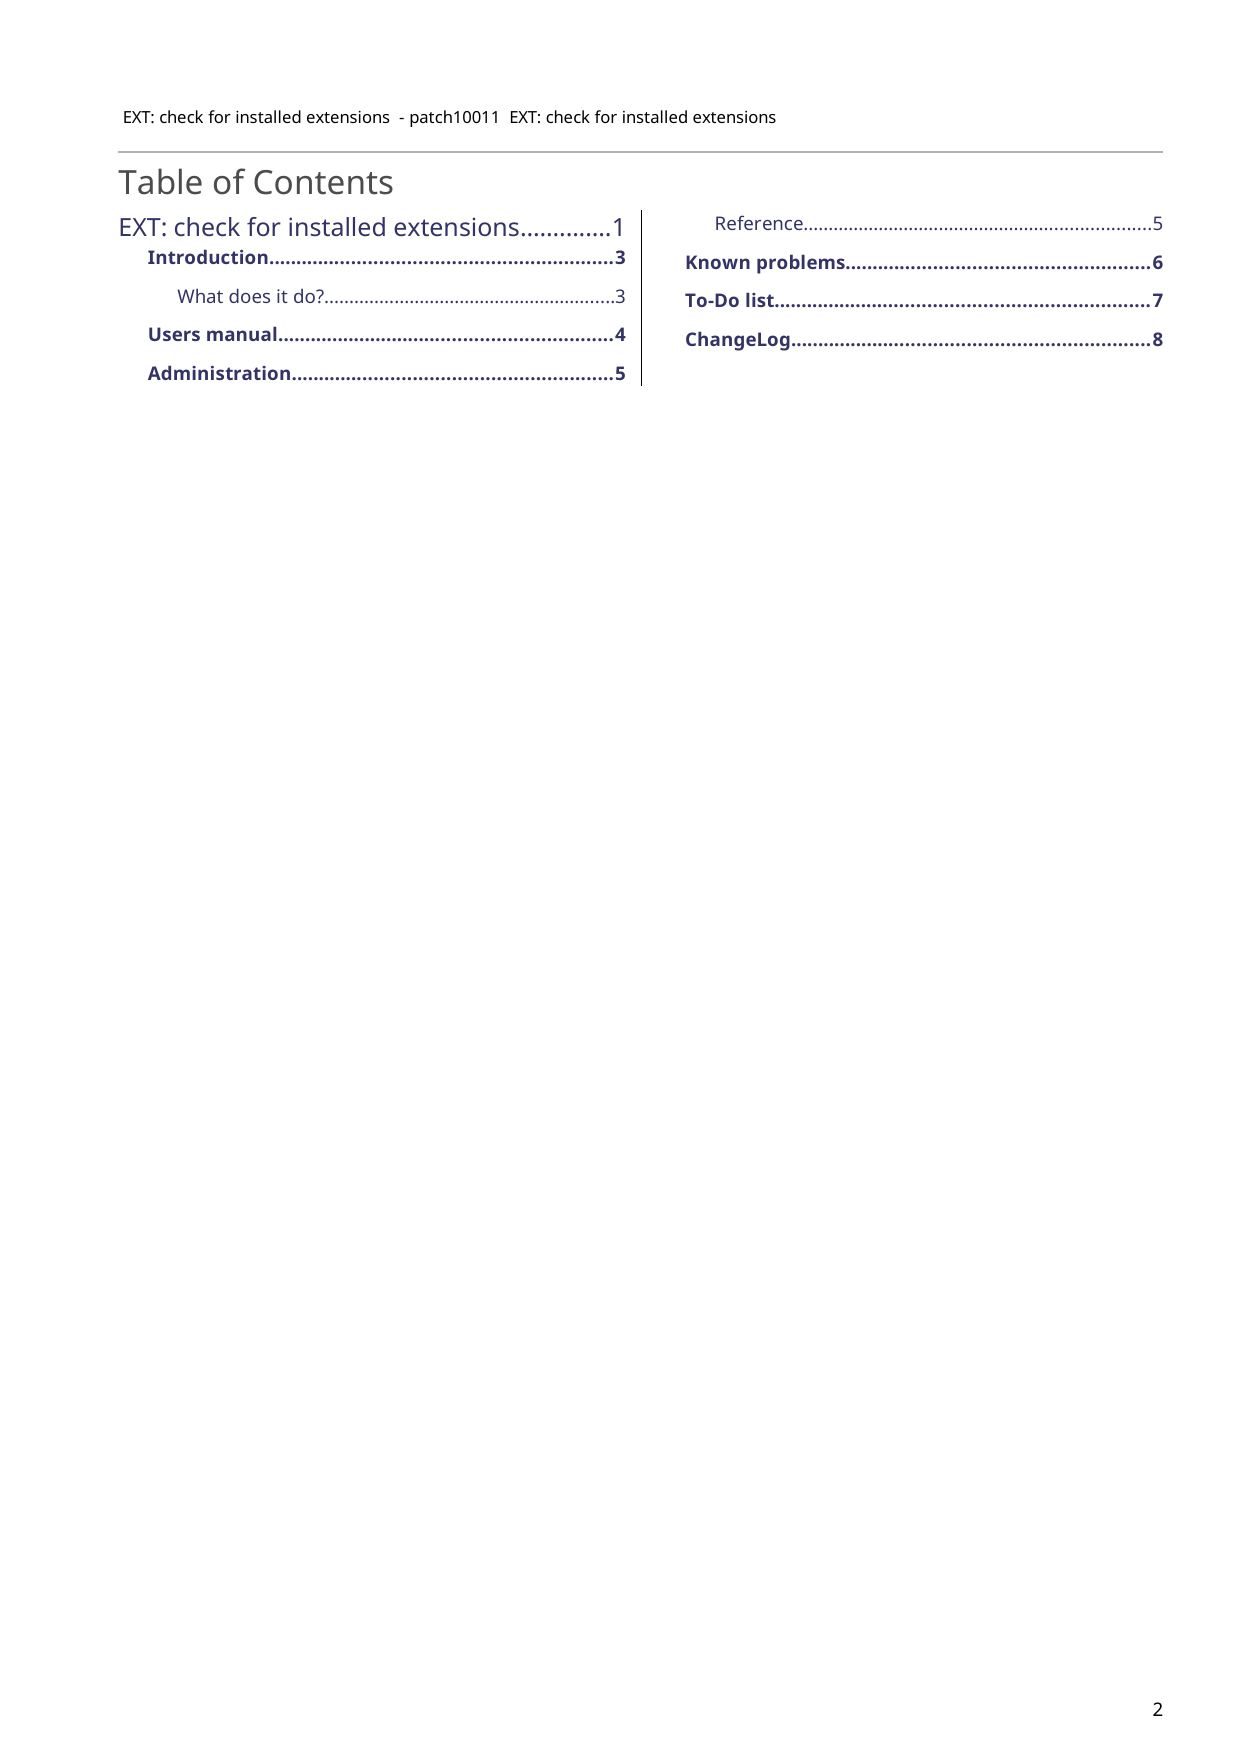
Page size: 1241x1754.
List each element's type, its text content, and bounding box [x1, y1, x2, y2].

text Reference 5 [714, 210, 1163, 236]
text ChangeLog 8 [685, 326, 1163, 352]
text To-Do list 7 [685, 287, 1163, 313]
text EXT: check for installed extensions 1 [118, 210, 626, 244]
text Introduction 3 [148, 244, 626, 270]
text Known problems 6 [685, 249, 1163, 275]
text Users manual 4 [148, 321, 626, 347]
text Administration 5 [148, 359, 626, 386]
text What does it do? 3 [177, 283, 626, 309]
subtitle Table of Contents [118, 158, 1163, 204]
